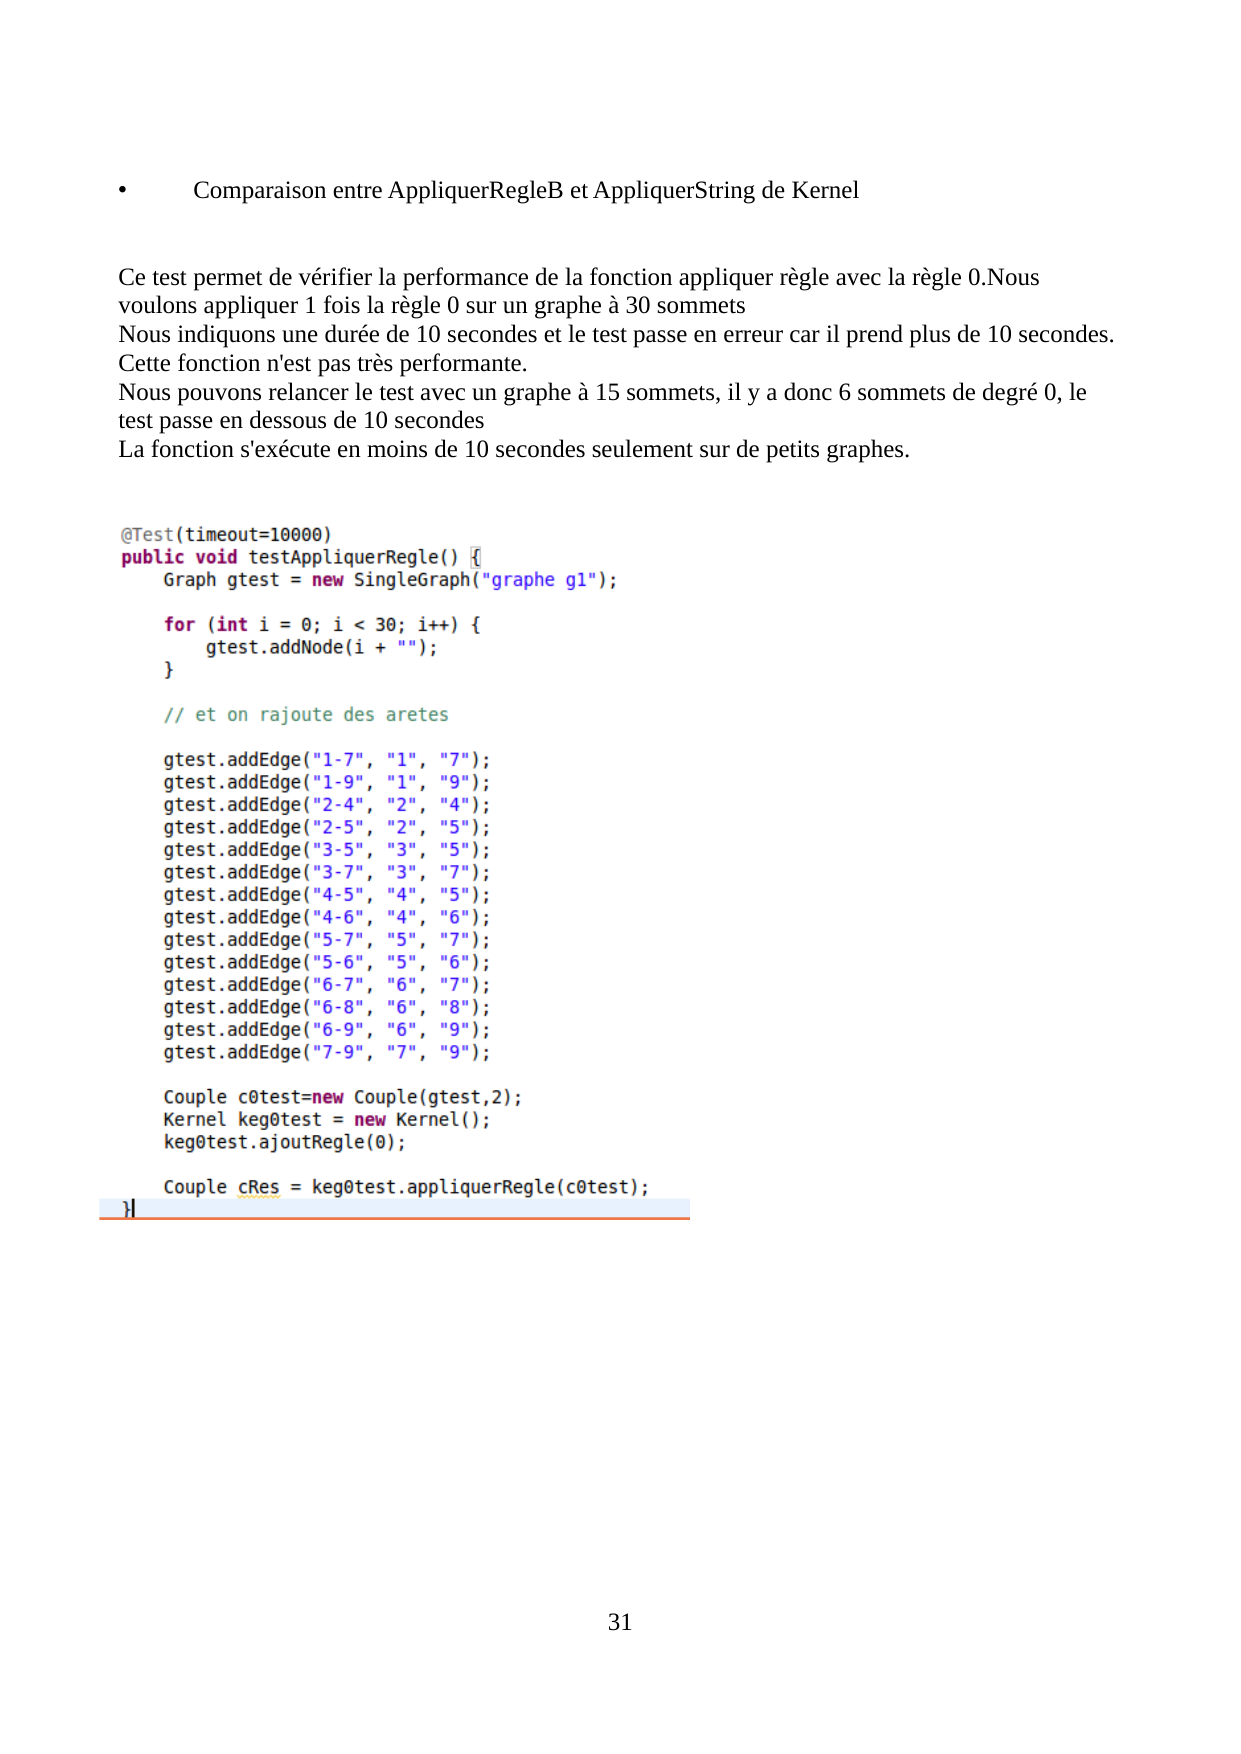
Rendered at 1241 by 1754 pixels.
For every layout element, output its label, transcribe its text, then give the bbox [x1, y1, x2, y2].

picture [99, 524, 690, 1220]
text Nous indiquons une durée de 10 secondes et le test passe en erreur car il prend plus de 10 secondes. Cette fonction n'est pas très performante. [118, 319, 1122, 377]
text La fonction s'exécute en moins de 10 secondes seulement sur de petits graphes. [118, 434, 1122, 463]
list Comparaison entre AppliquerRegleB et AppliquerString de Kernel [118, 176, 1122, 204]
text Ce test permet de vérifier la performance de la fonction appliquer règle avec la règle 0.Nous voulons appliquer 1 fois la règle 0 sur un graphe à 30 sommets [118, 262, 1122, 319]
text Nous pouvons relancer le test avec un graphe à 15 sommets, il y a donc 6 sommets de degré 0, le test passe en dessous de 10 secondes [118, 377, 1122, 434]
